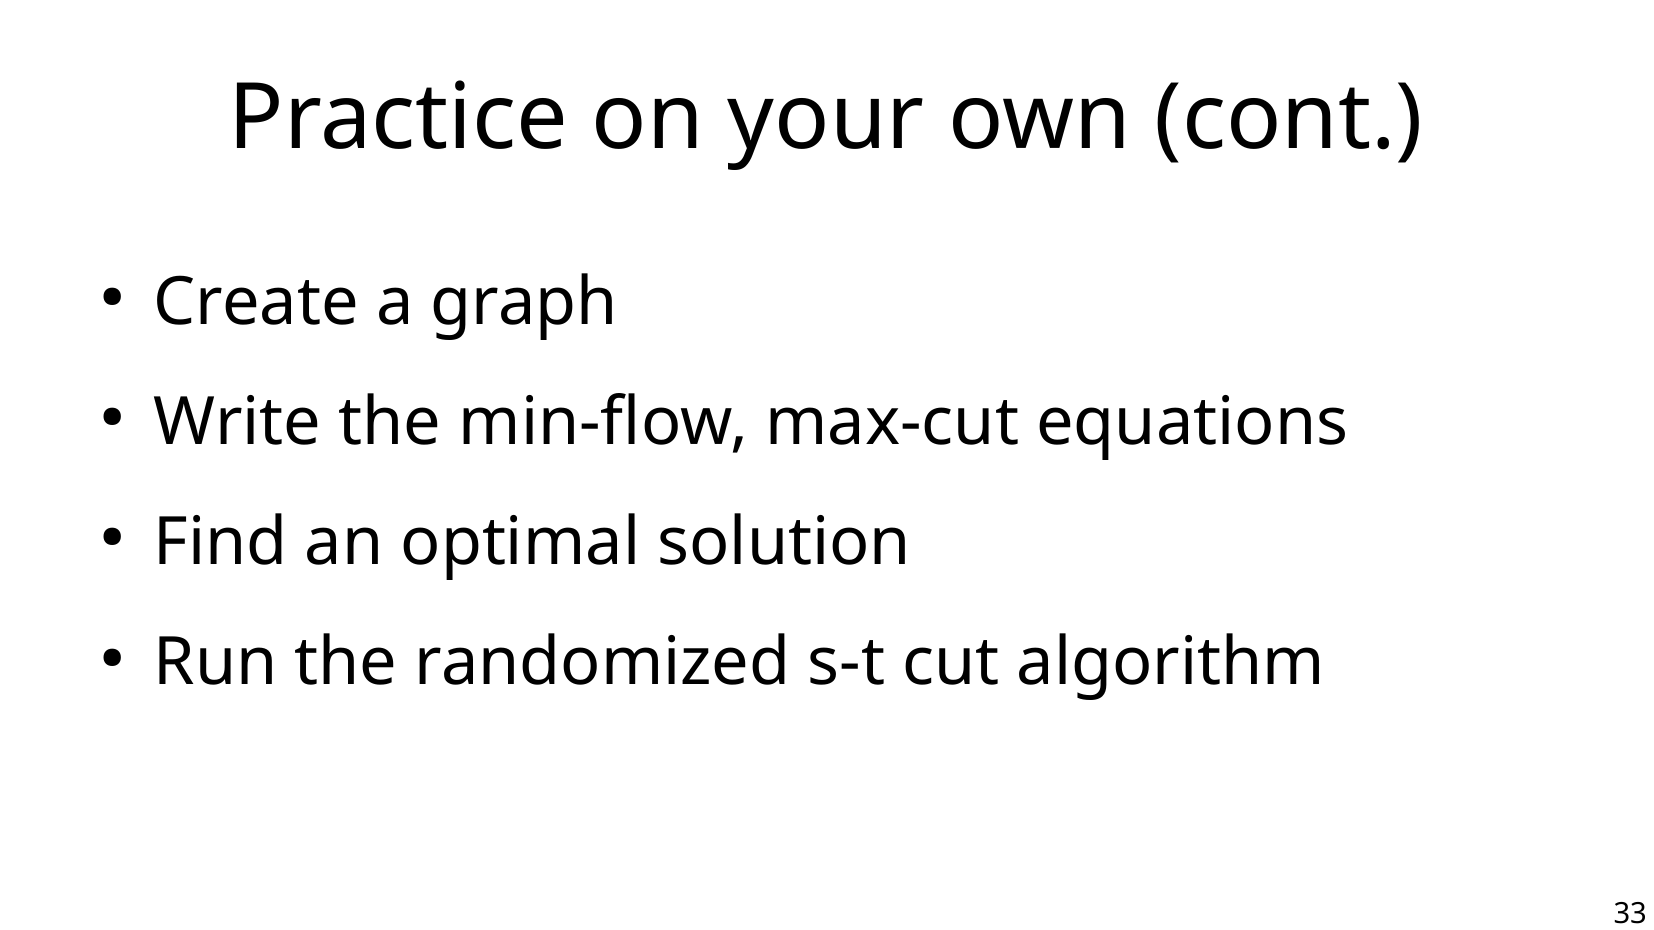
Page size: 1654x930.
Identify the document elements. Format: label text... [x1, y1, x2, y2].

list Create a graph Write the min-flow, max-cut equations Find an optimal solution Run the randomized s-t cut algorithm [82, 252, 1571, 793]
title Practice on your own (cont.) [82, 1, 1571, 225]
